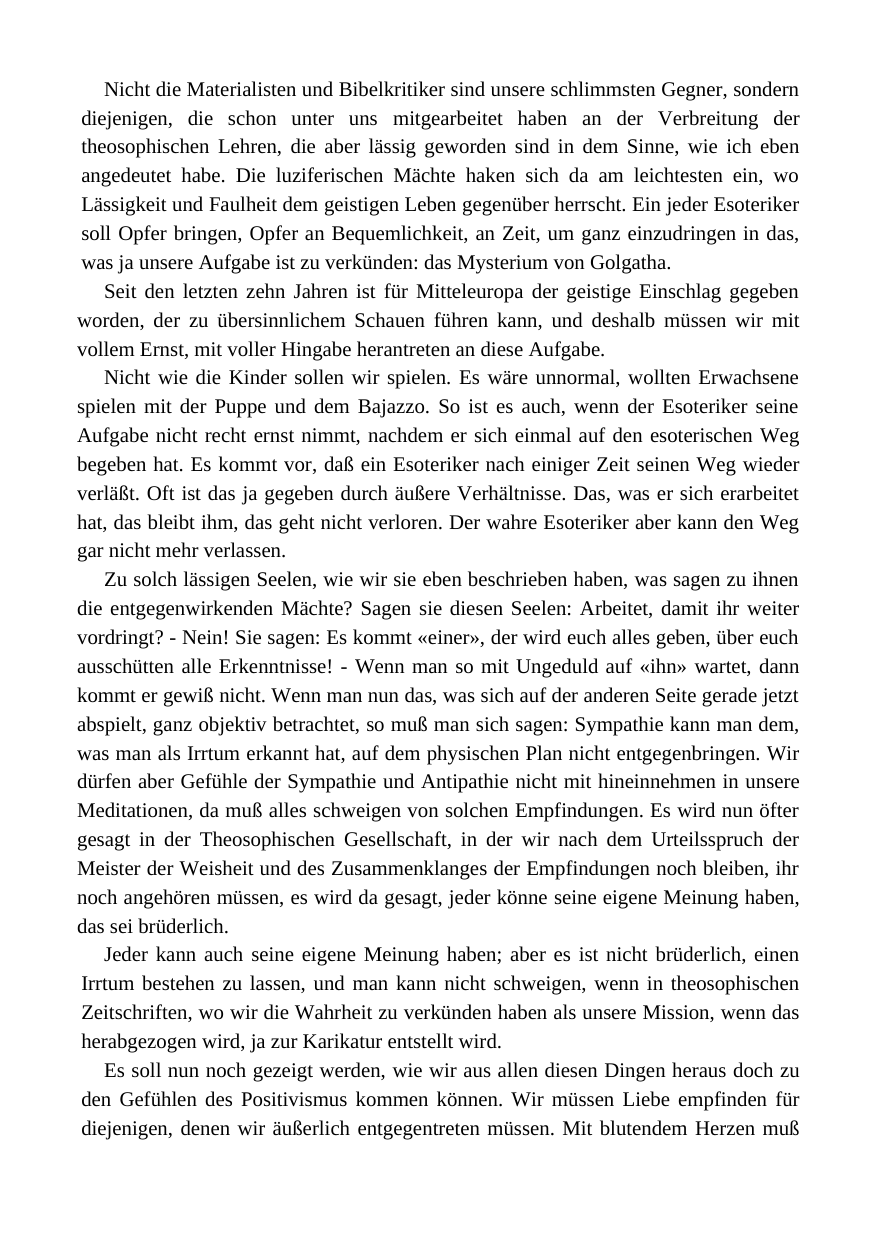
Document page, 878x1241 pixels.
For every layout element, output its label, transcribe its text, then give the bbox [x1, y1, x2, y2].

text Zu solch lässigen Seelen, wie wir sie eben beschrieben haben, was sagen zu ihnen die entgegenwirkenden Mächte? Sagen sie diesen Seelen: Arbeitet, damit ihr weiter vordringt? - Nein! Sie sagen: Es kommt «einer», der wird euch alles geben, über euch ausschütten alle Erkenntnisse! - Wenn man so mit Ungeduld auf «ihn» wartet, dann kommt er gewiß nicht. Wenn man nun das, was sich auf der anderen Seite gerade jetzt abspielt, ganz objektiv betrachtet, so muß man sich sagen: Sympathie kann man dem, was man als Irrtum erkannt hat, auf dem physischen Plan nicht entgegenbringen. Wir dürfen aber Gefühle der Sympathie und Antipathie nicht mit hineinnehmen in unsere Meditationen, da muß alles schweigen von solchen Empfindungen. Es wird nun öfter gesagt in der Theosophischen Gesellschaft, in der wir nach dem Urteilsspruch der Meister der Weisheit und des Zusammenklanges der Empfindungen noch bleiben, ihr noch angehören müssen, es wird da gesagt, jeder könne seine eigene Meinung haben, das sei brüderlich. [77, 567, 800, 938]
text Seit den letzten zehn Jahren ist für Mitteleuropa der geistige Einschlag gegeben worden, der zu übersinnlichem Schauen führen kann, und deshalb müssen wir mit vollem Ernst, mit voller Hingabe herantreten an diese Aufgabe. [77, 279, 800, 361]
text Nicht die Materialisten und Bibelkritiker sind unsere schlimmsten Gegner, sondern diejenigen, die schon unter uns mitgearbeitet haben an der Verbreitung der theosophischen Lehren, die aber lässig geworden sind in dem Sinne, wie ich eben angedeutet habe. Die luziferischen Mächte haken sich da am leichtesten ein, wo Lässigkeit und Faulheit dem geistigen Leben gegenüber herrscht. Ein jeder Esoteriker soll Opfer bringen, Opfer an Bequemlichkeit, an Zeit, um ganz einzudringen in das, was ja unsere Aufgabe ist zu verkünden: das Mysterium von Golgatha. [81, 77, 800, 274]
text Es soll nun noch gezeigt werden, wie wir aus allen diesen Dingen heraus doch zu den Gefühlen des Positivismus kommen können. Wir müssen Liebe empfinden für diejenigen, denen wir äußerlich entgegentreten müssen. Mit blutendem Herzen muß [81, 1058, 800, 1139]
text Jeder kann auch seine eigene Meinung haben; aber es ist nicht brüderlich, einen Irrtum bestehen zu lassen, und man kann nicht schweigen, wenn in theosophischen Zeitschriften, wo wir die Wahrheit zu verkünden haben als unsere Mission, wenn das herabgezogen wird, ja zur Karikatur entstellt wird. [81, 942, 800, 1053]
text Nicht wie die Kinder sollen wir spielen. Es wäre unnormal, wollten Erwachsene spielen mit der Puppe und dem Bajazzo. So ist es auch, wenn der Esoteriker seine Aufgabe nicht recht ernst nimmt, nachdem er sich einmal auf den esoterischen Weg begeben hat. Es kommt vor, daß ein Esoteriker nach einiger Zeit seinen Weg wieder verläßt. Oft ist das ja gegeben durch äußere Verhältnisse. Das, was er sich erarbeitet hat, das bleibt ihm, das geht nicht verloren. Der wahre Esoteriker aber kann den Weg gar nicht mehr verlassen. [77, 365, 800, 562]
